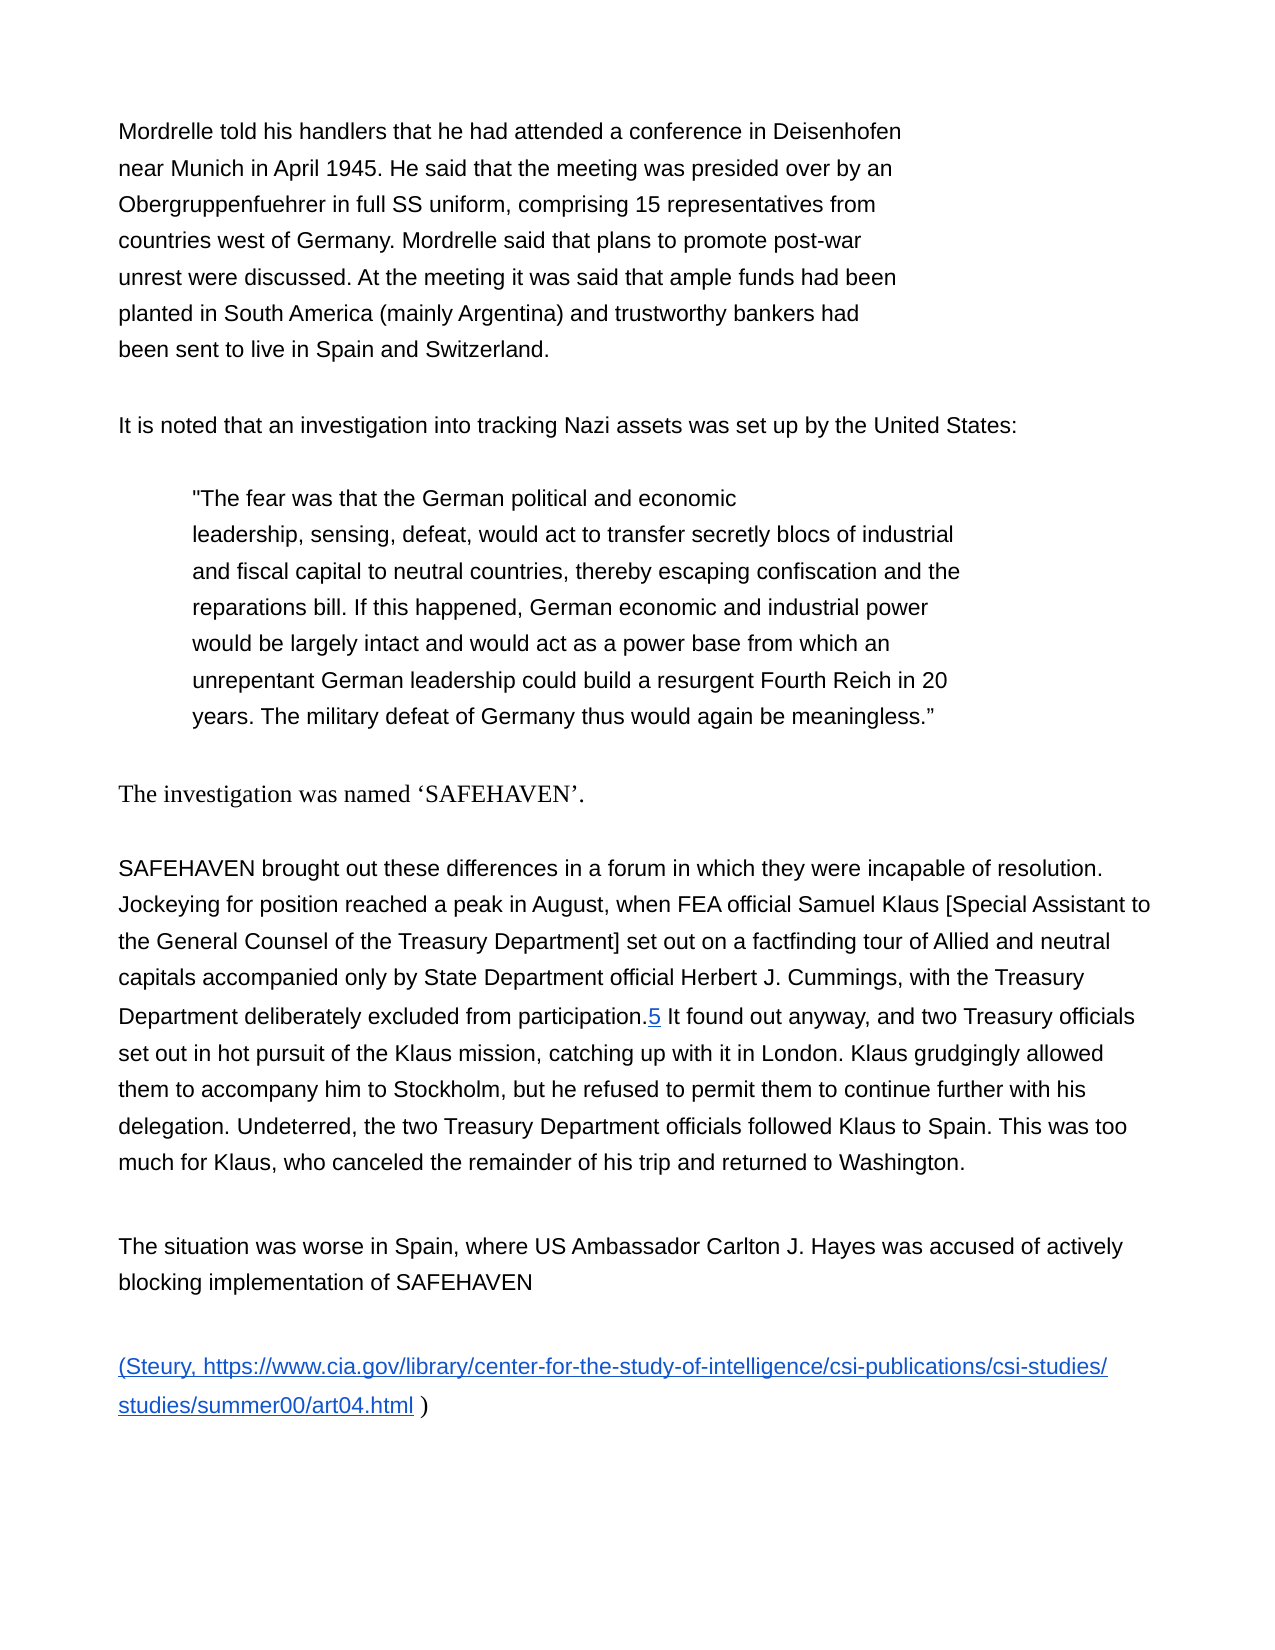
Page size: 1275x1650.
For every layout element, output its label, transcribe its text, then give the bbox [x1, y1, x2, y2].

text The investigation was named ‘SAFEHAVEN’. [118, 779, 1157, 808]
text Mordrelle told his handlers that he had attended a conference in Deisenhofen [118, 118, 1157, 144]
text reparations bill. If this happened, German economic and industrial power [192, 594, 1157, 620]
text and fiscal capital to neutral countries, thereby escaping confiscation and the [192, 558, 1157, 584]
text been sent to live in Spain and Switzerland. [118, 336, 1157, 363]
text years. The military defeat of Germany thus would again be meaningless.” [192, 703, 1157, 729]
text SAFEHAVEN brought out these differences in a forum in which they were incapable of resolution. [118, 855, 1157, 881]
text unrepentant German leadership could build a resurgent Fourth Reich in 20 [192, 667, 1157, 693]
text "The fear was that the German political and economic [192, 485, 1157, 511]
text Jockeying for position reached a peak in August, when FEA official Samuel Klaus [Special Assistant to the General Counsel of the Treasury Department] set out on a factfinding tour of Allied and neutral capitals accompanied only by State Department official Herbert J. Cummings, with the Treasury Department deliberately excluded from participation.5 It found out anyway, and two Treasury officials set out in hot pursuit of the Klaus mission, catching up with it in London. Klaus grudgingly allowed them to accompany him to Stockholm, but he refused to permit them to continue further with his delegation. Undeterred, the two Treasury Department officials followed Klaus to Spain. This was too much for Klaus, who canceled the remainder of his trip and returned to Washington. [118, 891, 1157, 1175]
text It is noted that an investigation into tracking Nazi assets was set up by the United States: [118, 412, 1157, 438]
text near Munich in April 1945. He said that the meeting was presided over by an [118, 154, 1157, 181]
text unrest were discussed. At the meeting it was said that ample funds had been [118, 263, 1157, 290]
text planted in South America (mainly Argentina) and trustworthy bankers had [118, 300, 1157, 326]
text (Steury, https://www.cia.gov/library/center-for-the-study-of-intelligence/csi-publications/csi-studies/studies/summer00/art04.html ) [118, 1353, 1157, 1419]
text Obergruppenfuehrer in full SS uniform, comprising 15 representatives from [118, 191, 1157, 217]
text leadership, sensing, defeat, would act to transfer secretly blocs of industrial [192, 521, 1157, 548]
text would be largely intact and would act as a power base from which an [192, 630, 1157, 657]
text countries west of Germany. Mordrelle said that plans to promote post-war [118, 227, 1157, 253]
text The situation was worse in Spain, where US Ambassador Carlton J. Hayes was accused of actively blocking implementation of SAFEHAVEN [118, 1233, 1157, 1296]
